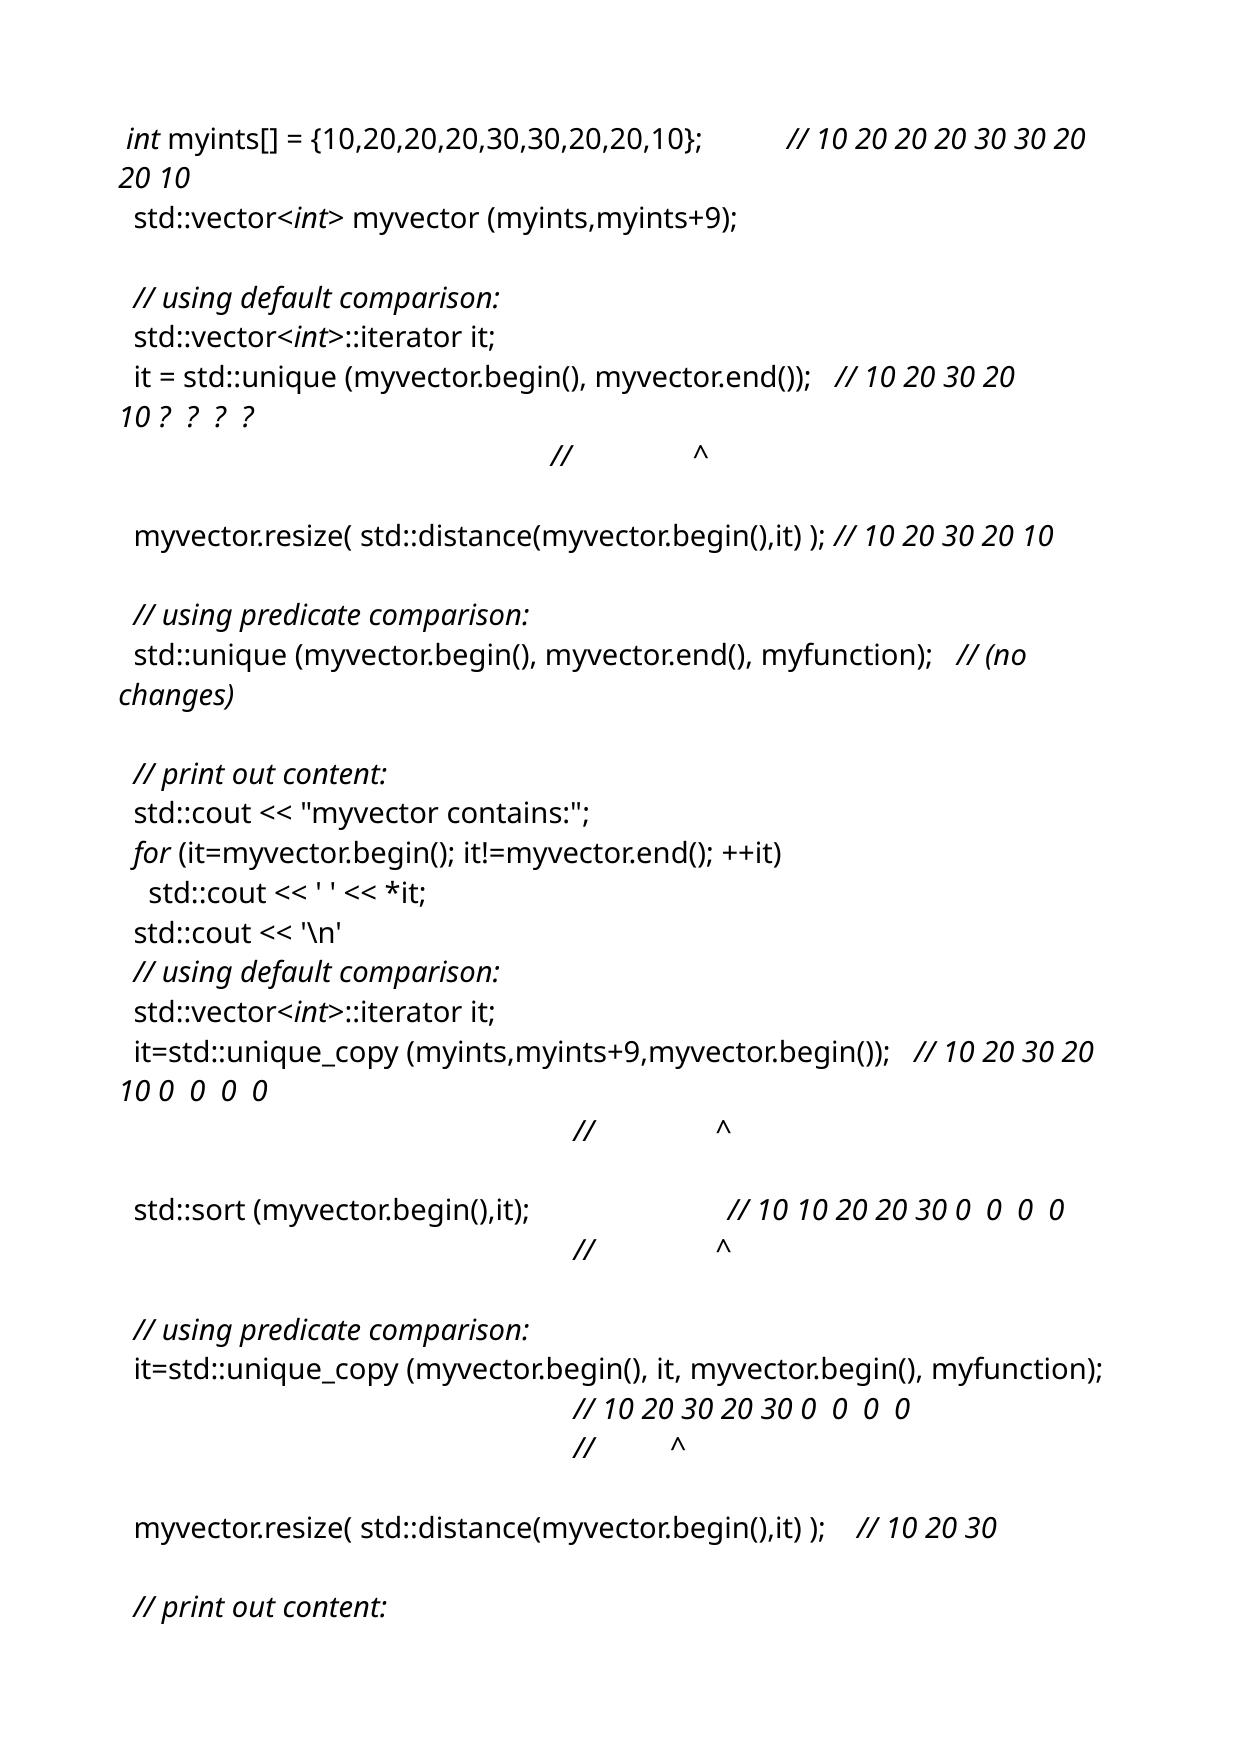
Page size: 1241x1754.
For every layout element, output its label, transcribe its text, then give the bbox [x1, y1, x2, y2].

text // print out content: [118, 1587, 1122, 1626]
text // using default comparison: [118, 952, 1122, 991]
text int myints[] = {10,20,20,20,30,30,20,20,10}; // 10 20 20 20 30 30 20 20 10 [118, 118, 1122, 197]
text it=std::unique_copy (myvector.begin(), it, myvector.begin(), myfunction); [118, 1348, 1122, 1388]
text // using predicate comparison: [118, 594, 1122, 634]
text std::vector<int> myvector (myints,myints+9); [118, 197, 1122, 237]
text std::cout << ' ' << *it; [118, 872, 1122, 912]
text for (it=myvector.begin(); it!=myvector.end(); ++it) [118, 832, 1122, 872]
text myvector.resize( std::distance(myvector.begin(),it) ); // 10 20 30 [118, 1507, 1122, 1547]
text // using default comparison: [118, 277, 1122, 317]
text it = std::unique (myvector.begin(), myvector.end()); // 10 20 30 20 10 ? ? ? ? [118, 356, 1122, 436]
text // print out content: [118, 753, 1122, 793]
text // ^ [118, 1428, 1122, 1467]
text // 10 20 30 20 30 0 0 0 0 [118, 1388, 1122, 1428]
text // ^ [118, 1110, 1122, 1150]
text std::cout << '\n' [118, 912, 1122, 952]
text // using predicate comparison: [118, 1309, 1122, 1348]
text it=std::unique_copy (myints,myints+9,myvector.begin()); // 10 20 30 20 10 0 0 0 0 [118, 1031, 1122, 1110]
text std::vector<int>::iterator it; [118, 317, 1122, 356]
text // ^ [118, 436, 1122, 475]
text std::cout << "myvector contains:"; [118, 793, 1122, 832]
text std::vector<int>::iterator it; [118, 991, 1122, 1031]
text std::sort (myvector.begin(),it); // 10 10 20 20 30 0 0 0 0 [118, 1190, 1122, 1229]
text std::unique (myvector.begin(), myvector.end(), myfunction); // (no changes) [118, 634, 1122, 713]
text myvector.resize( std::distance(myvector.begin(),it) ); // 10 20 30 20 10 [118, 515, 1122, 555]
text // ^ [118, 1229, 1122, 1269]
